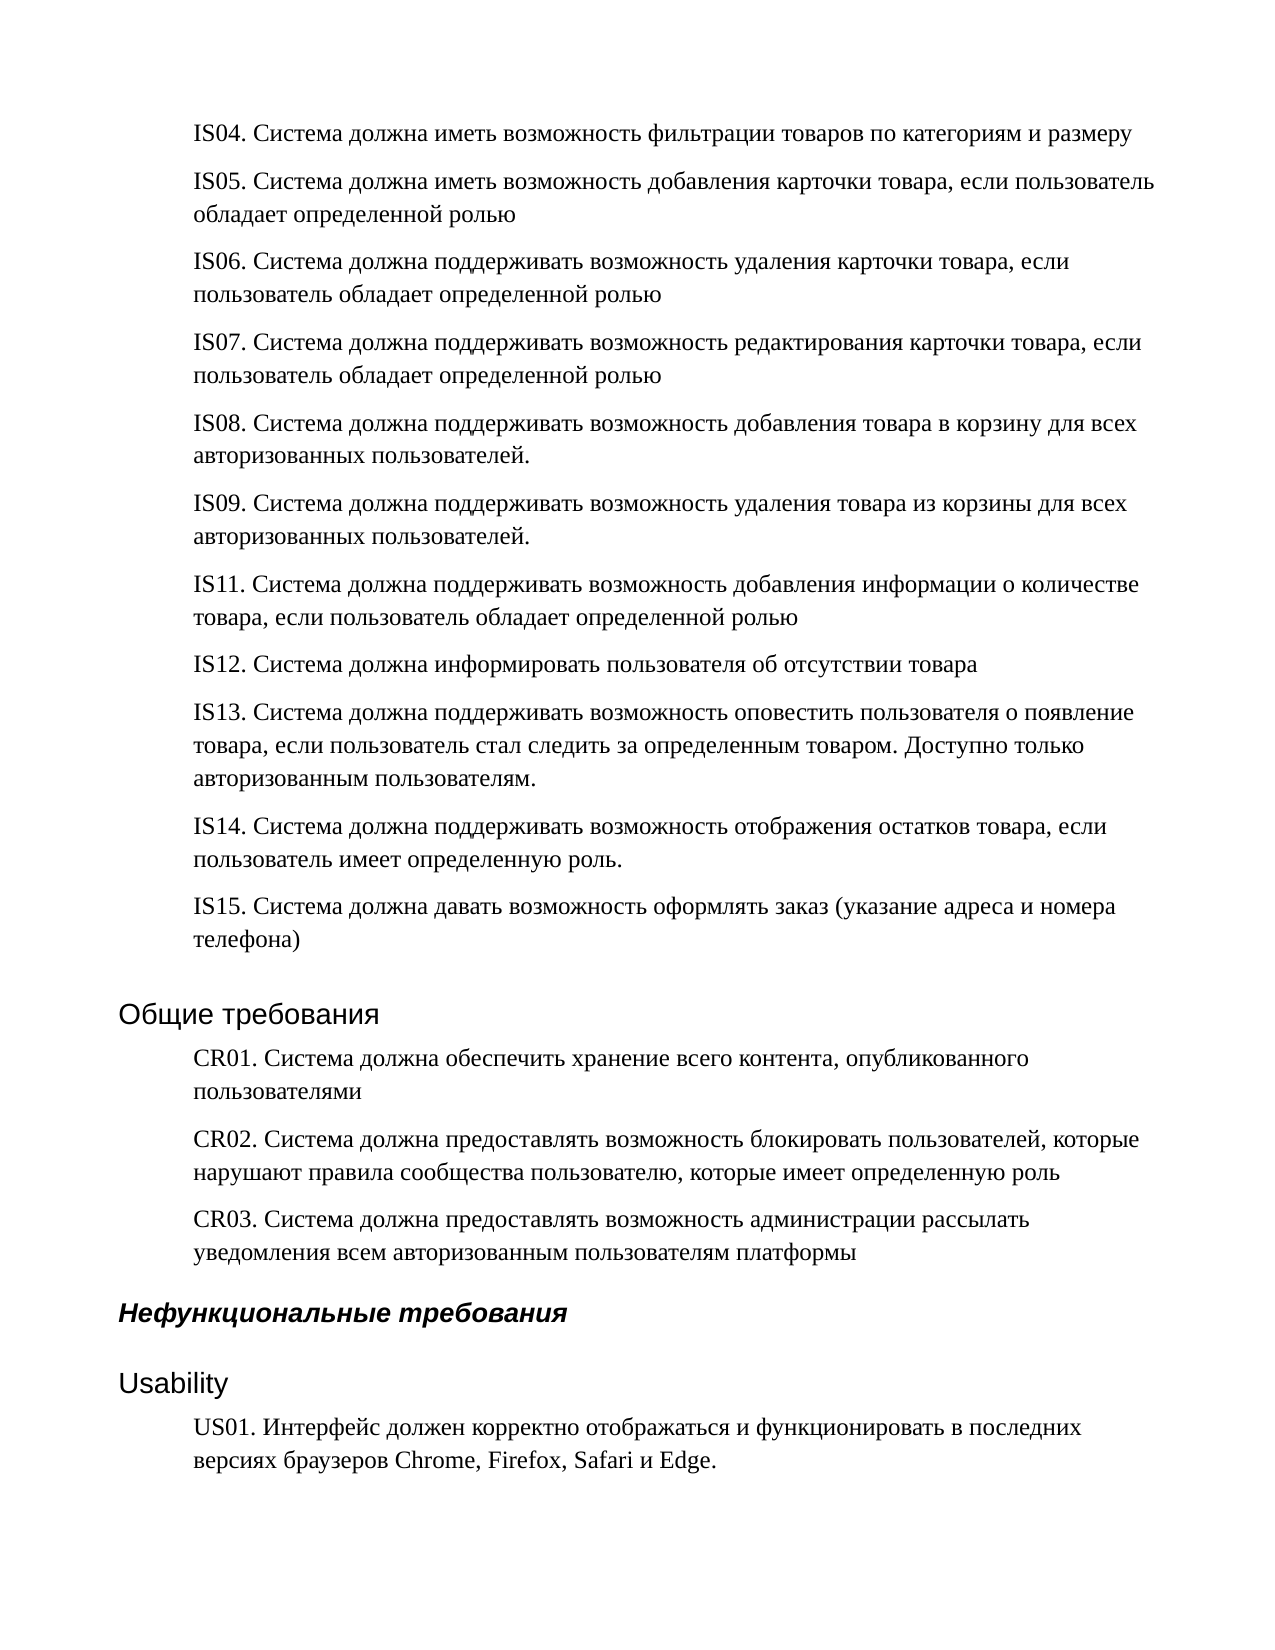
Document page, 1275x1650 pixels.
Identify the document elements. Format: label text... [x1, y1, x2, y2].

list CR01. Система должна обеспечить хранение всего контента, опубликованного пользователями [156, 1043, 1157, 1105]
list IS12. Система должна информировать пользователя об отсутствии товара [156, 649, 1157, 678]
subtitle Usability [118, 1366, 1157, 1400]
list IS06. Система должна поддерживать возможность удаления карточки товара, если пользователь обладает определенной ролью [156, 246, 1157, 308]
list US01. Интерфейс должен корректно отображаться и функционировать в последних версиях браузеров Chrome, Firefox, Safari и Edge. [156, 1412, 1157, 1474]
list CR02. Система должна предоставлять возможность блокировать пользователей, которые нарушают правила сообщества пользователю, которые имеет определенную роль [156, 1124, 1157, 1185]
list CR03. Система должна предоставлять возможность администрации рассылать уведомления всем авторизованным пользователям платформы [156, 1204, 1157, 1266]
list IS05. Система должна иметь возможность добавления карточки товара, если пользователь обладает определенной ролью [156, 166, 1157, 227]
subtitle Нефункциональные требования [118, 1297, 1157, 1329]
list IS15. Система должна давать возможность оформлять заказ (указание адреса и номера телефона) [156, 891, 1157, 953]
list IS08. Система должна поддерживать возможность добавления товара в корзину для всех авторизованных пользователей. [156, 408, 1157, 469]
list IS14. Система должна поддерживать возможность отображения остатков товара, если пользователь имеет определенную роль. [156, 811, 1157, 872]
list IS04. Система должна иметь возможность фильтрации товаров по категориям и размеру [156, 118, 1157, 147]
subtitle Общие требования [118, 997, 1157, 1031]
list IS11. Система должна поддерживать возможность добавления информации о количестве товара, если пользователь обладает определенной ролью [156, 569, 1157, 631]
list IS09. Система должна поддерживать возможность удаления товара из корзины для всех авторизованных пользователей. [156, 488, 1157, 550]
list IS13. Система должна поддерживать возможность оповестить пользователя о появление товара, если пользователь стал следить за определенным товаром. Доступно только авторизованным пользователям. [156, 697, 1157, 792]
list IS07. Система должна поддерживать возможность редактирования карточки товара, если пользователь обладает определенной ролью [156, 327, 1157, 389]
